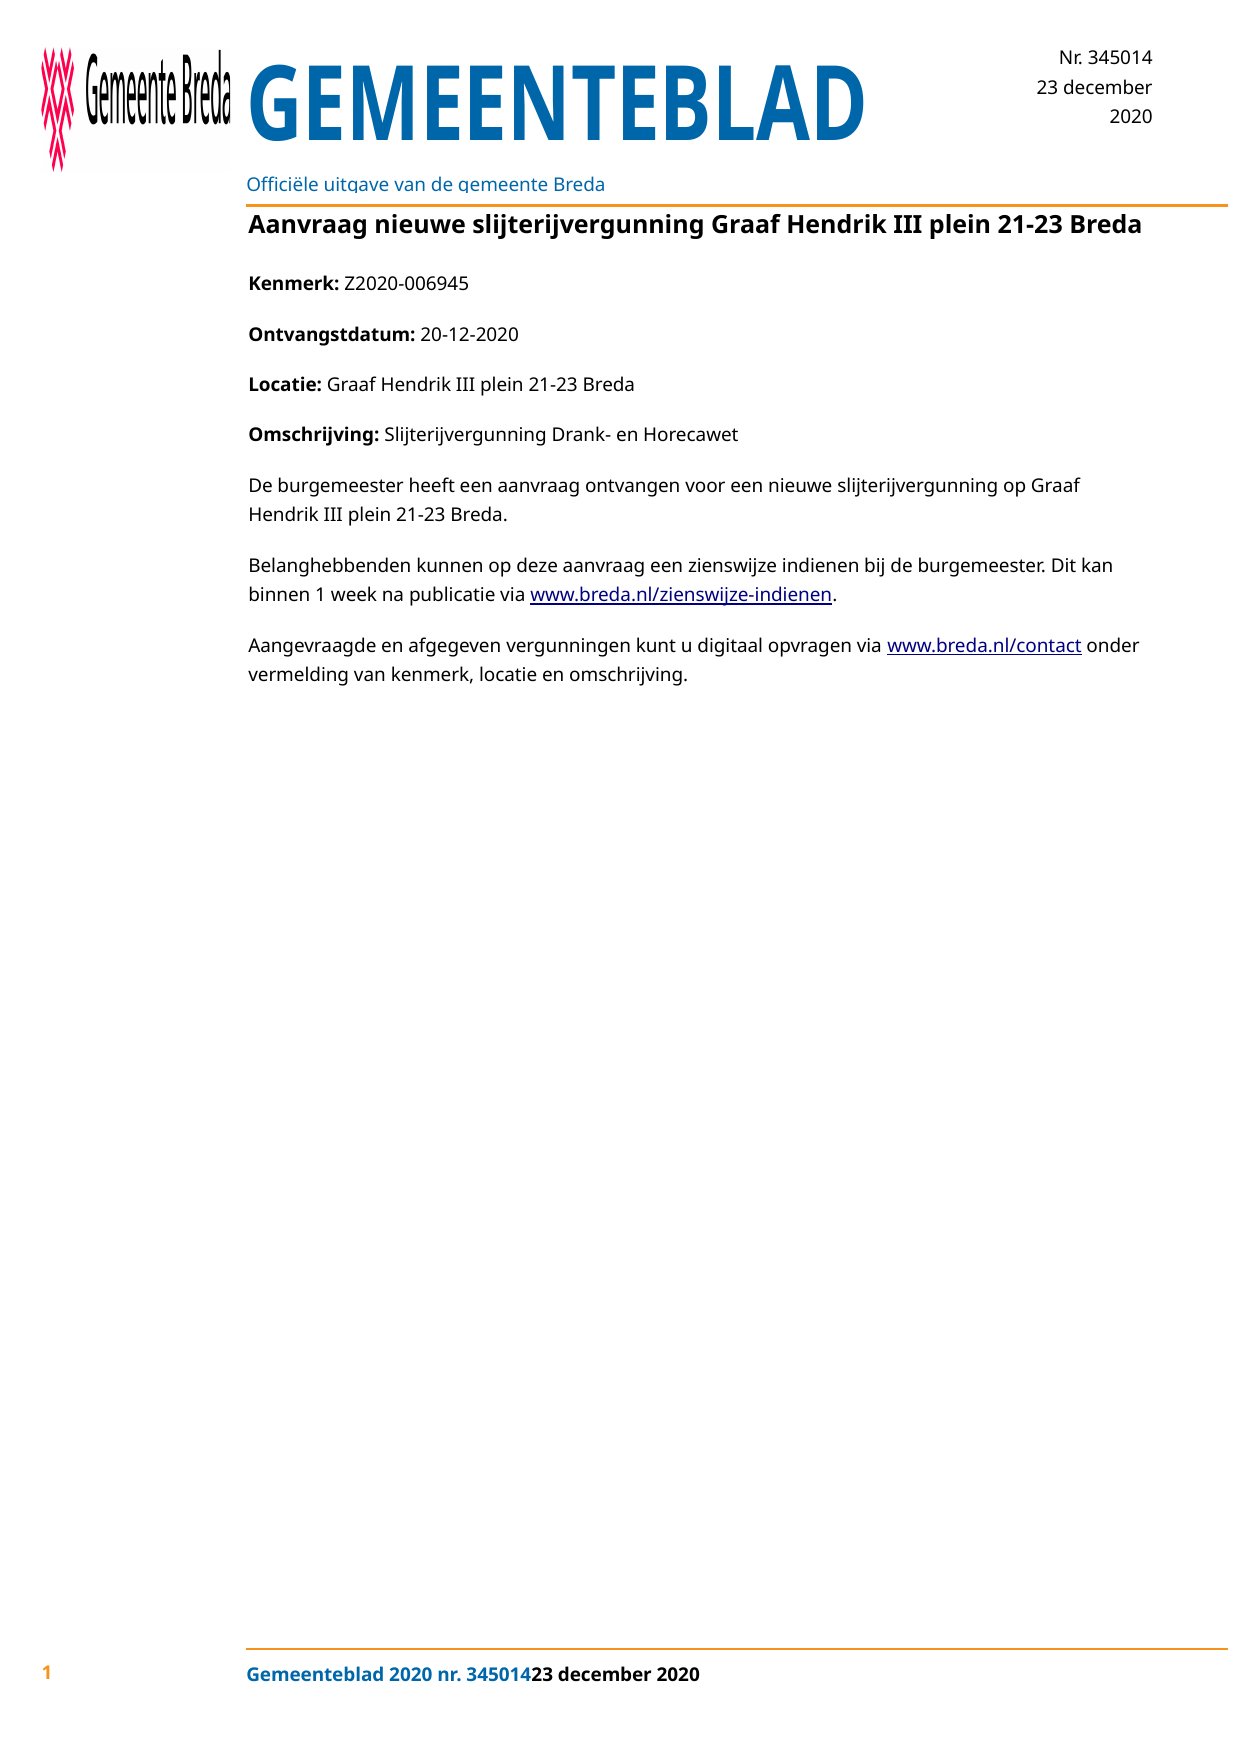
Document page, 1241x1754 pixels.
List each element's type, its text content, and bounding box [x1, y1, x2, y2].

text Omschrijving: Slijterijvergunning Drank- en Horecawet [248, 422, 1152, 447]
text Aanvraag nieuwe slijterijvergunning Graaf Hendrik III plein 21-23 Breda [248, 207, 1152, 241]
text Locatie: Graaf Hendrik III plein 21-23 Breda [248, 371, 1152, 397]
picture [41, 47, 231, 172]
text De burgemeester heeft een aanvraag ontvangen voor een nieuwe slijterijvergunning op Graaf Hendrik III plein 21-23 Breda. [248, 472, 1152, 527]
text Belanghebbenden kunnen op deze aanvraag een zienswijze indienen bij de burgemeester. Dit kan binnen 1 week na publicatie via www.breda.nl/zienswijze-indienen. [248, 552, 1152, 607]
text Ontvangstdatum: 20-12-2020 [248, 321, 1152, 346]
text Kenmerk: Z2020-006945 [248, 270, 1152, 296]
text Aangevraagde en afgegeven vergunningen kunt u digitaal opvragen via www.breda.nl/contact onder vermelding van kenmerk, locatie en omschrijving. [248, 632, 1152, 687]
